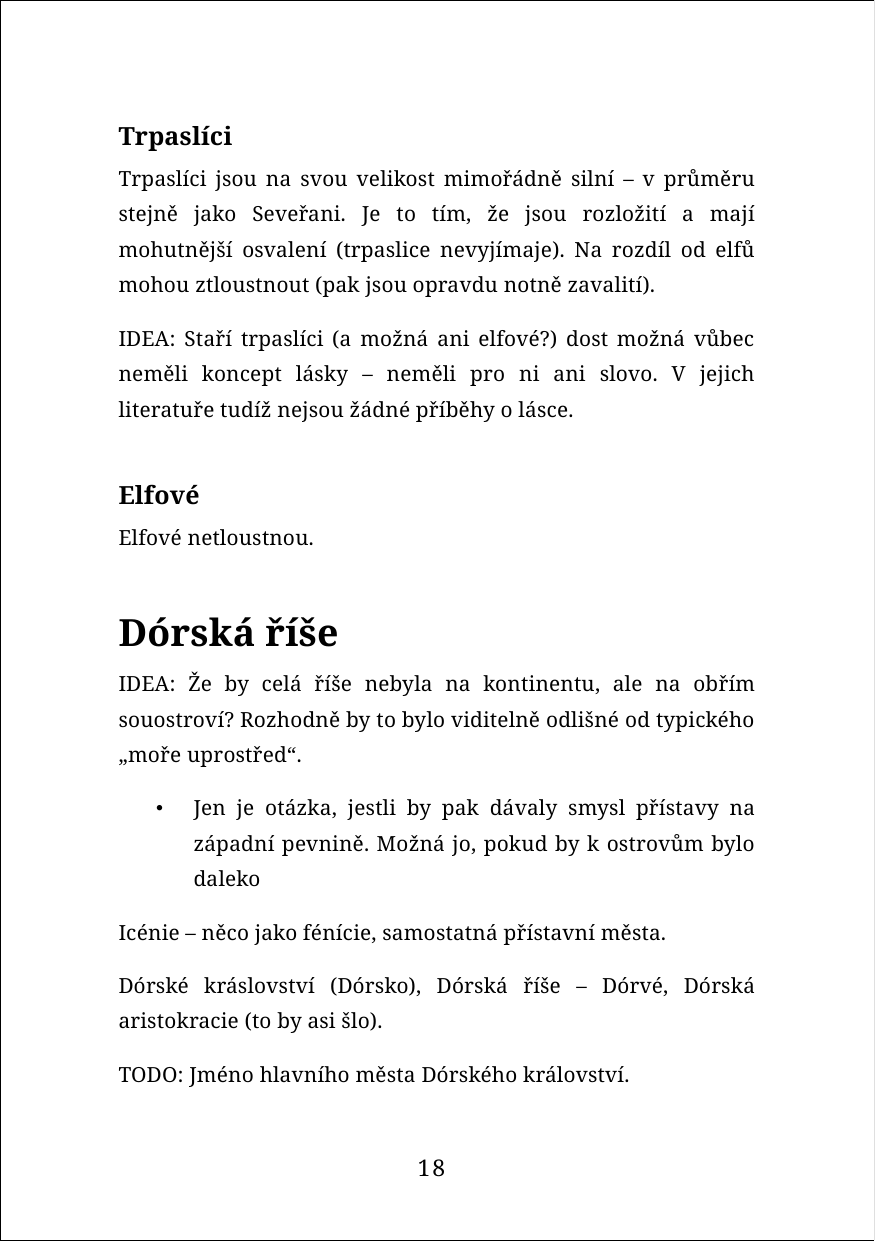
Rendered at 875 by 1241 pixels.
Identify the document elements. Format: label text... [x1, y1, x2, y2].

text Dórské kráslovství (Dórsko), Dórská říše – Dórvé, Dórská aristokracie (to by asi šlo). [118, 971, 756, 1035]
list Jen je otázka, jestli by pak dávaly smysl přístavy na západní pevnině. Možná jo, pokud by k ostrovům bylo daleko [156, 793, 756, 893]
subtitle Dórská říše [118, 606, 756, 657]
text IDEA: Že by celá říše nebyla na kontinentu, ale na obřím souostroví? Rozhodně by to bylo viditelně odlišné od typického „moře uprostřed“. [118, 669, 756, 769]
subtitle Trpaslíci [118, 118, 756, 152]
text TODO: Jméno hlavního města Dórského království. [118, 1060, 756, 1088]
text Icénie – něco jako fénície, samostatná přístavní města. [118, 918, 756, 946]
text IDEA: Staří trpaslíci (a možná ani elfové?) dost možná vůbec neměli koncept lásky – neměli pro ni ani slovo. V jejich literatuře tudíž nejsou žádné příběhy o lásce. [118, 324, 756, 423]
text Trpaslíci jsou na svou velikost mimořádně silní – v průměru stejně jako Seveřani. Je to tím, že jsou rozložití a mají mohutnější osvalení (trpaslice nevyjímaje). Na rozdíl od elfů mohou ztloustnout (pak jsou opravdu notně zavalití). [118, 164, 756, 299]
text Elfové netloustnou. [118, 523, 756, 552]
subtitle Elfové [118, 478, 756, 512]
